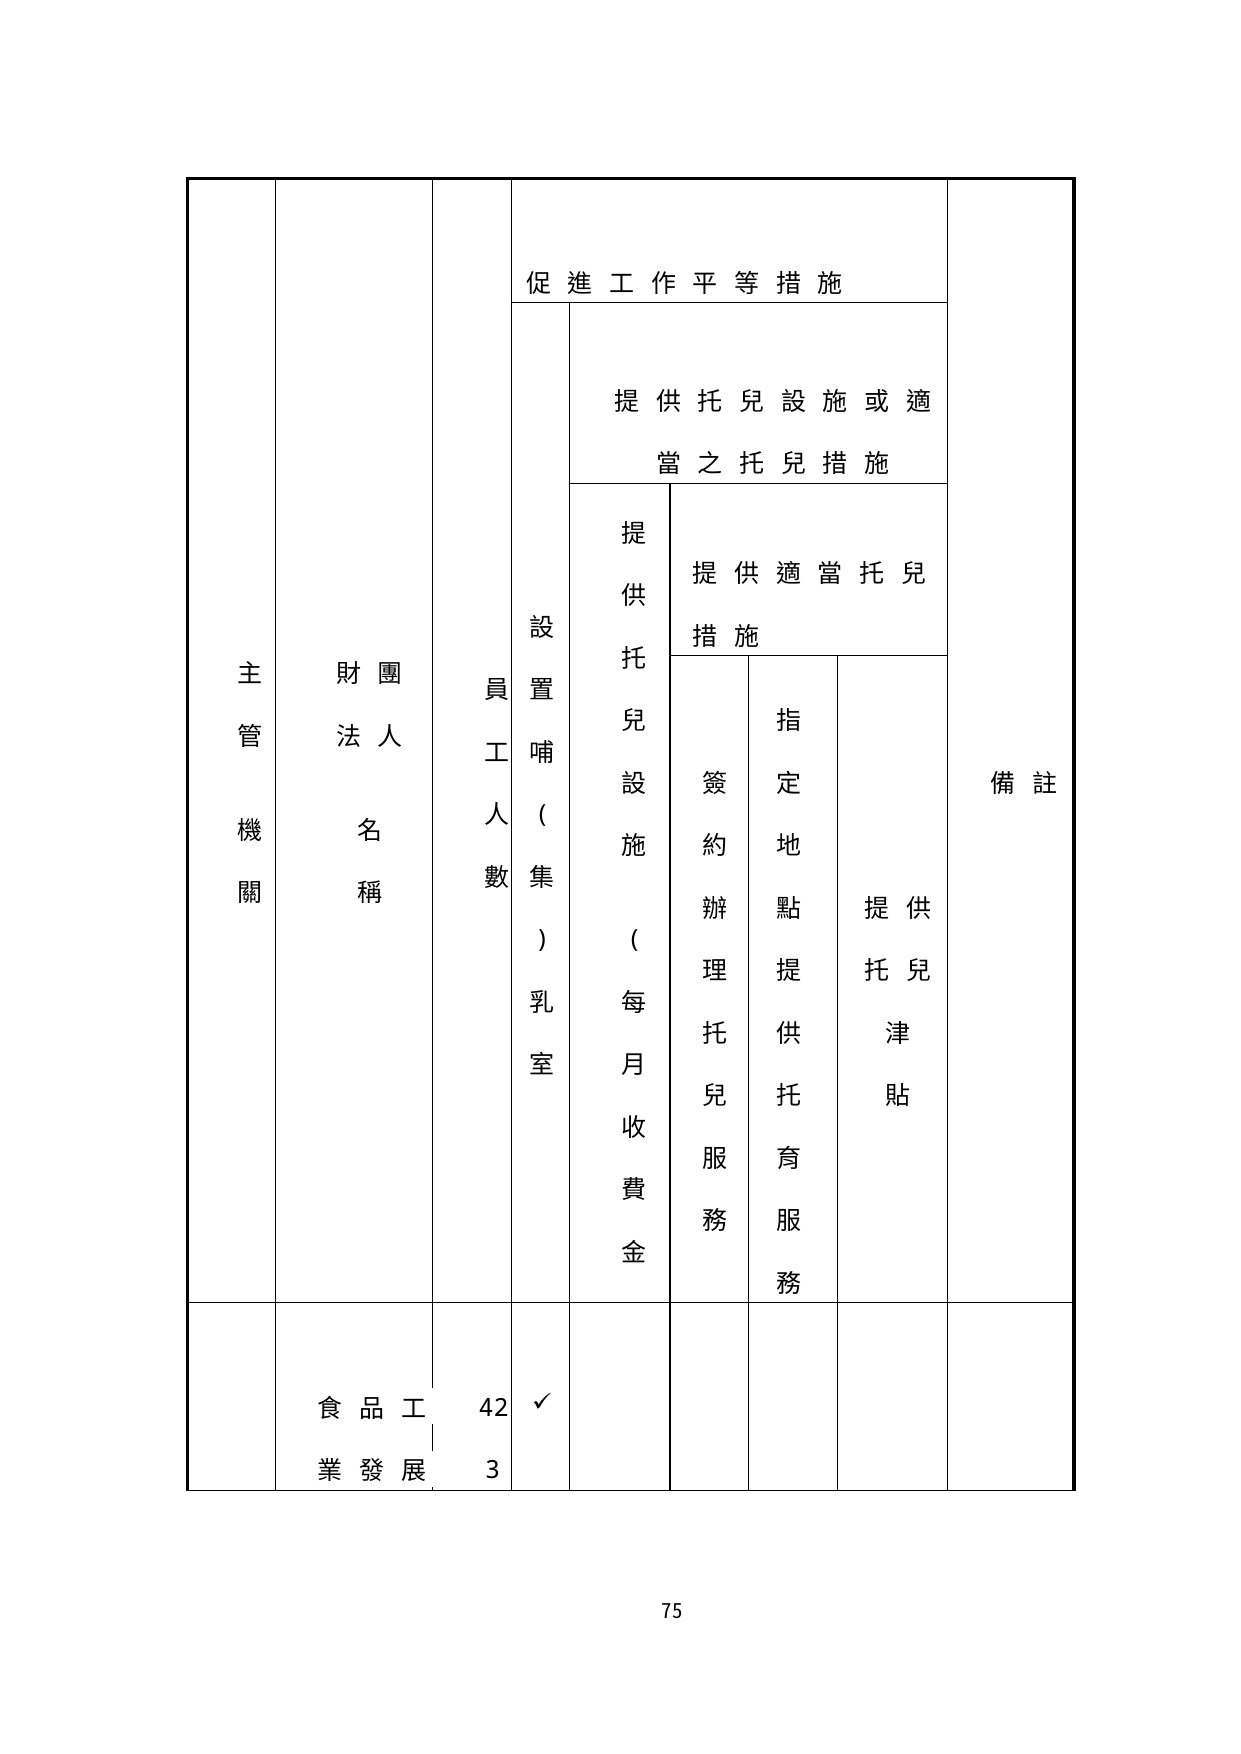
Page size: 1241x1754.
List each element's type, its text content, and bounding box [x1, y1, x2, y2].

table_cell 提供托兒設施 (每月收費金額) [570, 484, 669, 1302]
table_cell 指定地點提供托育服務 [749, 656, 837, 1302]
table_cell [189, 1303, 275, 1490]
table_cell 提供適當托兒措施 [671, 484, 947, 655]
table_cell 提供托兒設施或適當之托兒措施 [570, 303, 947, 482]
table_header 促進工作平等措施 [512, 180, 947, 302]
table_cell 提供托兒 津 貼 [838, 656, 947, 1302]
table_header 財團法人 名 稱 [276, 180, 432, 1302]
table_header 備註 [948, 180, 1072, 1302]
table_header 主管 機關 [189, 180, 275, 1302]
table_cell [838, 1303, 947, 1490]
table_cell [671, 1303, 748, 1490]
table_cell 食品工業發展 [276, 1303, 432, 1490]
table_cell [948, 1303, 1072, 1490]
table_cell 設置哺(集)乳室 [512, 303, 569, 1302]
table_cell [749, 1303, 837, 1490]
table_cell 423 [433, 1303, 511, 1490]
table_header 員工人數 [433, 180, 511, 1302]
table_cell [570, 1303, 669, 1490]
table_cell 簽約辦理托兒服務 [671, 656, 748, 1302]
table_cell  [512, 1303, 569, 1490]
